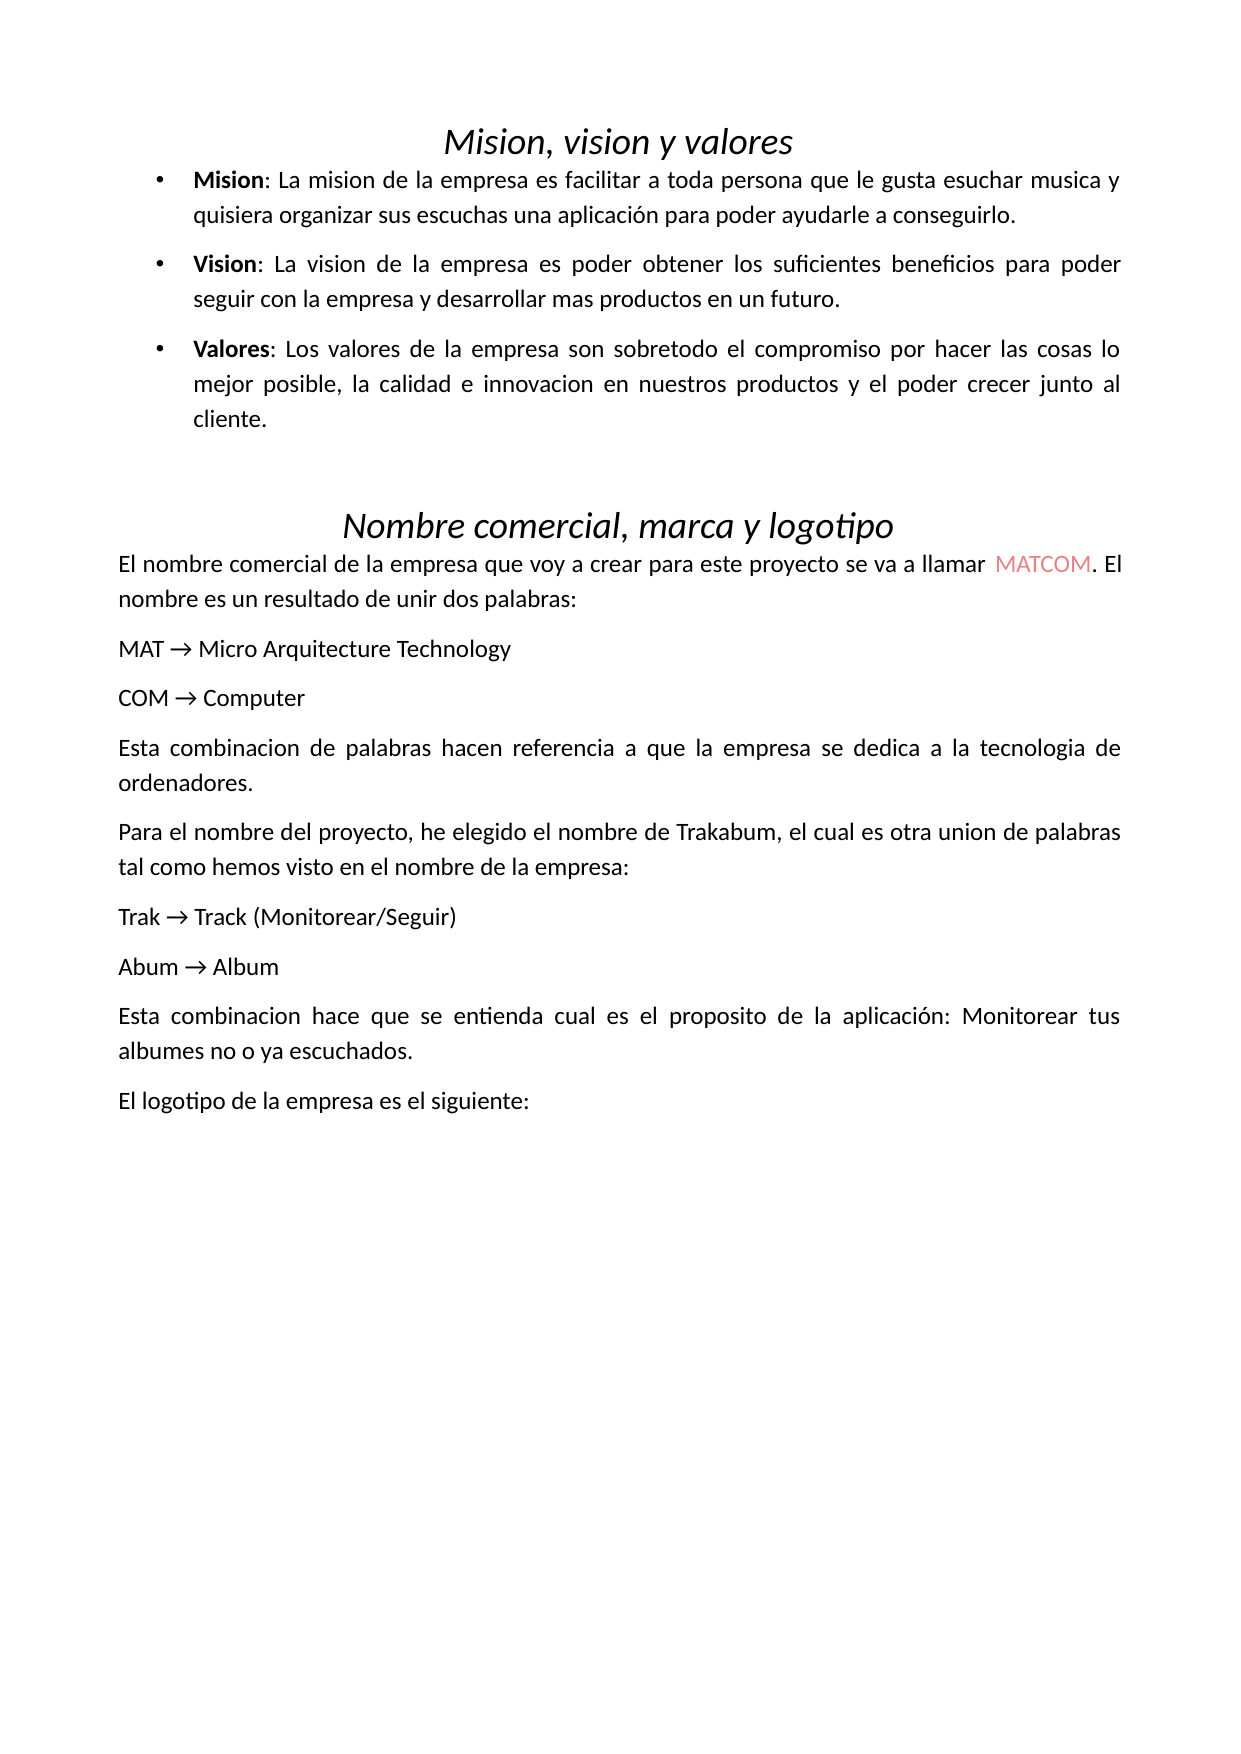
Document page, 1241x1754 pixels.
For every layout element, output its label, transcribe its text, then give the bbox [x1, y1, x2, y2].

text Trak → Track (Monitorear/Seguir) [118, 901, 1122, 932]
text El nombre comercial de la empresa que voy a crear para este proyecto se va a llamar MATCOM. El nombre es un resultado de unir dos palabras: [118, 548, 1122, 614]
text Mision, vision y valores [118, 118, 1122, 164]
text Abum → Album [118, 951, 1122, 981]
text El logotipo de la empresa es el siguiente: [118, 1085, 1122, 1115]
text Esta combinacion hace que se entienda cual es el proposito de la aplicación: Monitorear tus albumes no o ya escuchados. [118, 1000, 1122, 1066]
list Valores: Los valores de la empresa son sobretodo el compromiso por hacer las cosas lo mejor posible, la calidad e innovacion en nuestros productos y el poder crecer junto al cliente. [156, 333, 1122, 434]
list Mision: La mision de la empresa es facilitar a toda persona que le gusta esuchar musica y quisiera organizar sus escuchas una aplicación para poder ayudarle a conseguirlo. [156, 164, 1122, 229]
text Esta combinacion de palabras hacen referencia a que la empresa se dedica a la tecnologia de ordenadores. [118, 732, 1122, 797]
text COM → Computer [118, 682, 1122, 713]
text Para el nombre del proyecto, he elegido el nombre de Trakabum, el cual es otra union de palabras tal como hemos visto en el nombre de la empresa: [118, 816, 1122, 882]
list Vision: La vision de la empresa es poder obtener los suficientes beneficios para poder seguir con la empresa y desarrollar mas productos en un futuro. [156, 248, 1122, 314]
text Nombre comercial, marca y logotipo [118, 502, 1122, 548]
text MAT → Micro Arquitecture Technology [118, 633, 1122, 663]
